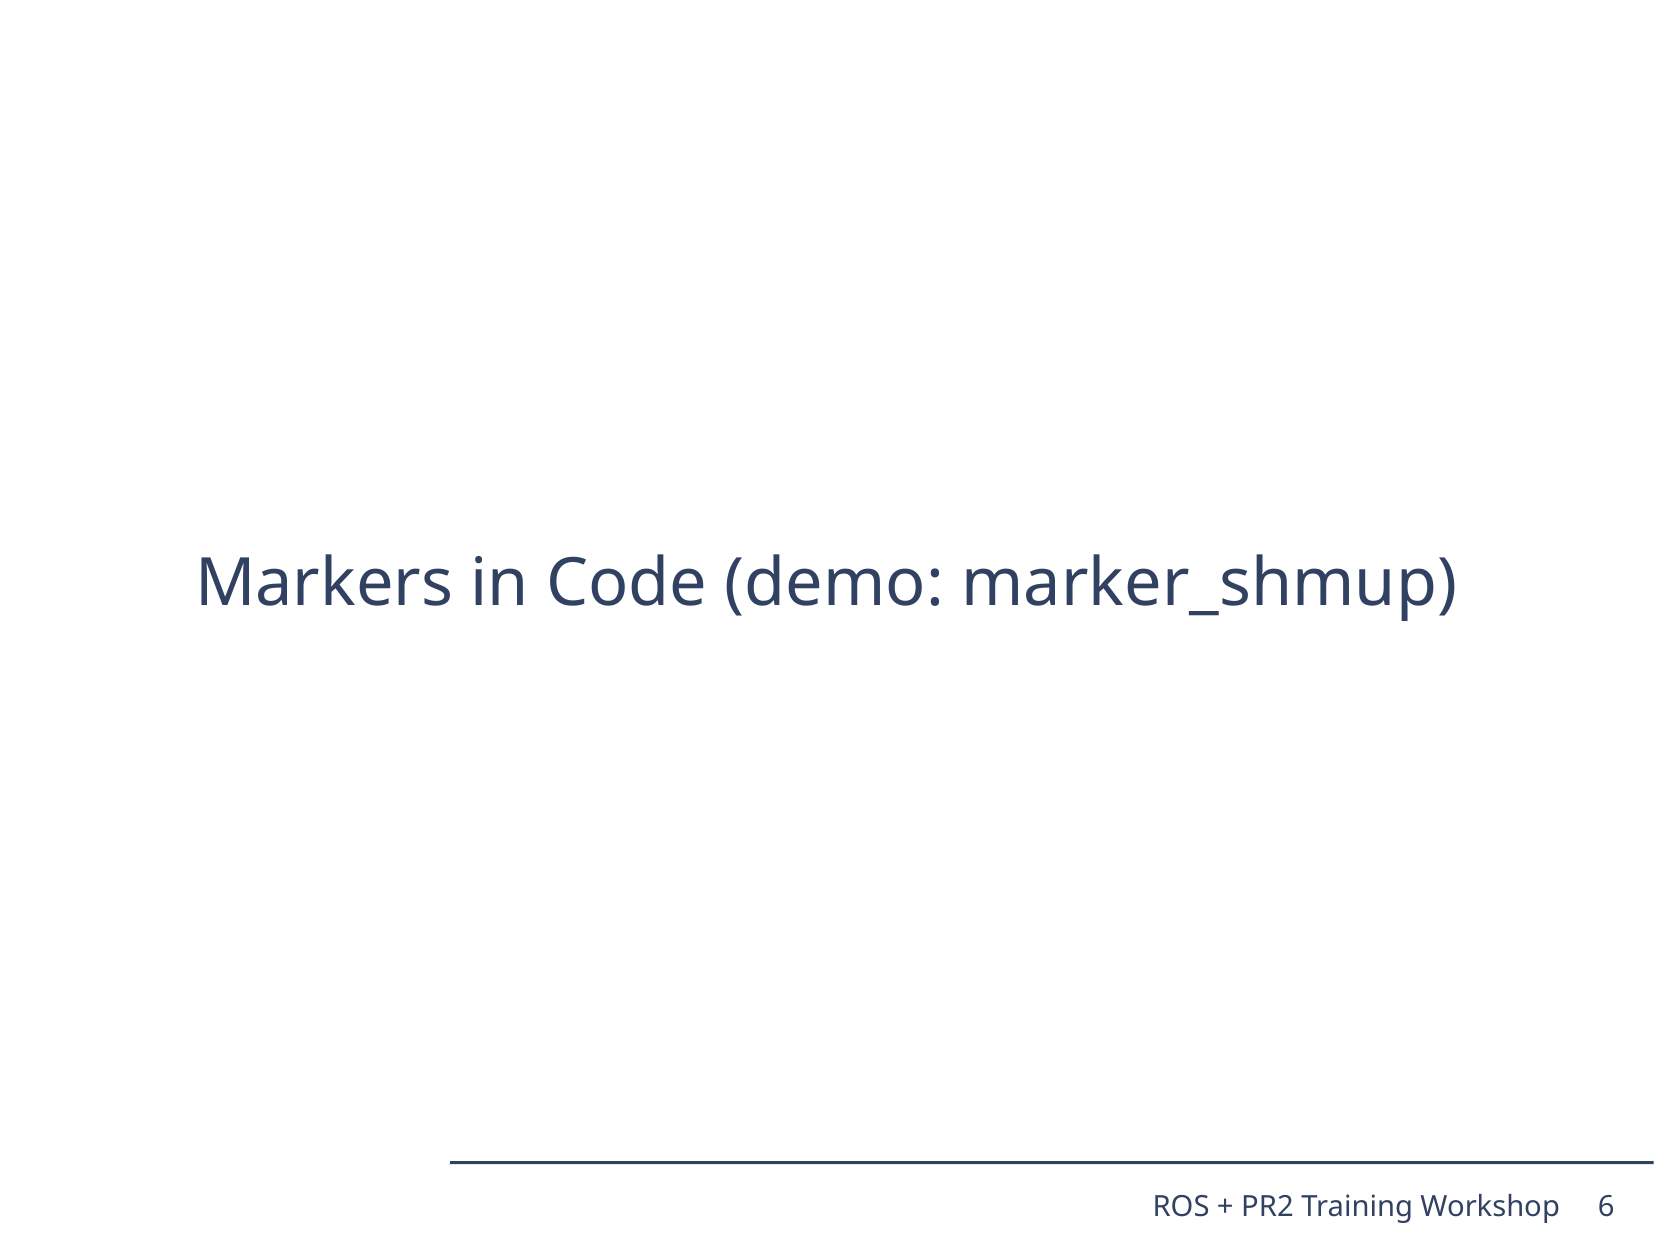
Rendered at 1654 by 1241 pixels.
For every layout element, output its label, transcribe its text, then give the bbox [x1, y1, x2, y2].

subtitle Markers in Code (demo: marker_shmup) [82, 49, 1571, 1109]
